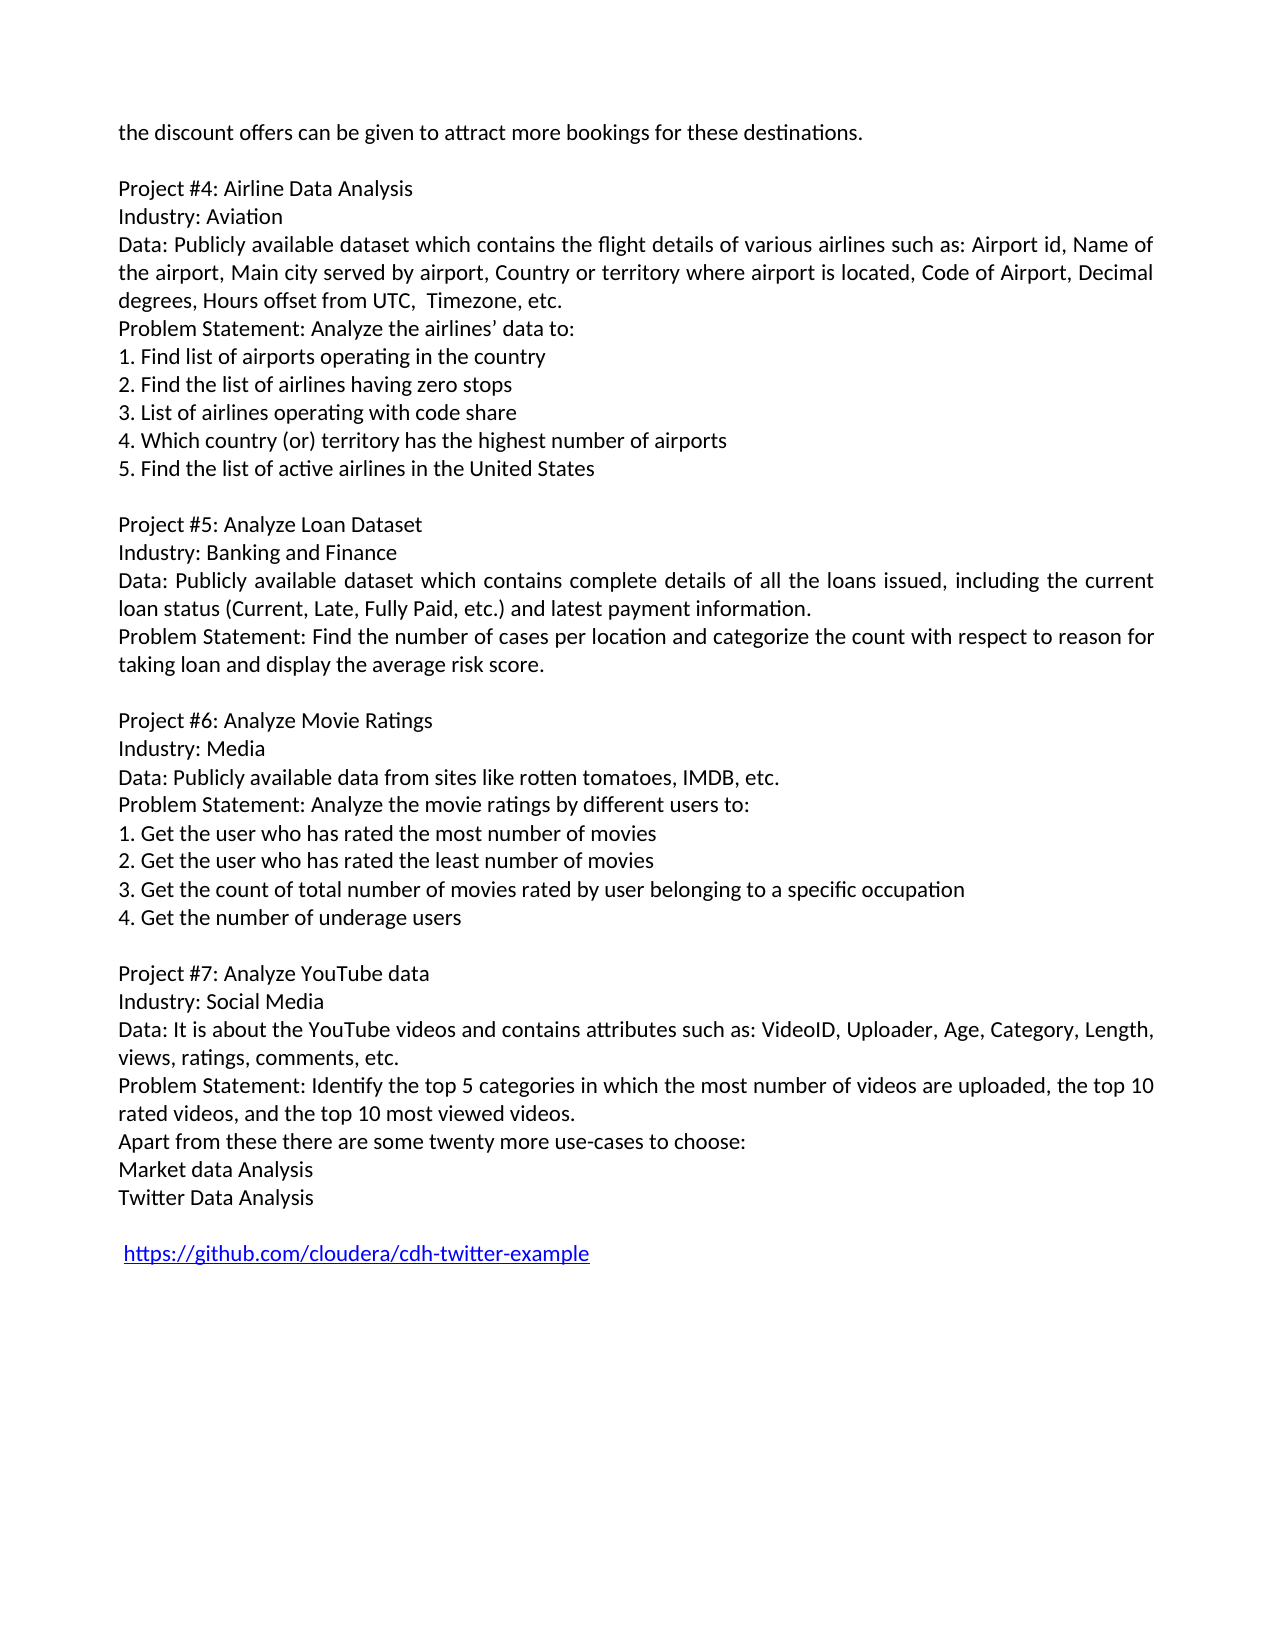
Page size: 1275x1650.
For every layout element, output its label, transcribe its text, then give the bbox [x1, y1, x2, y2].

text 1. Find list of airports operating in the country [118, 342, 1157, 370]
text Data: Publicly available dataset which contains the flight details of various airlines such as: Airport id, Name of the airport, Main city served by airport, Country or territory where airport is located, Code of Airport, Decimal degrees, Hours offset from UTC, Timezone, etc. [118, 230, 1157, 314]
text Problem Statement: Analyze the movie ratings by different users to: [118, 791, 1157, 819]
text Industry: Social Media [118, 987, 1157, 1015]
text Project #6: Analyze Movie Ratings [118, 707, 1157, 734]
text 5. Find the list of active airlines in the United States [118, 454, 1157, 482]
text 4. Which country (or) territory has the highest number of airports [118, 426, 1157, 454]
text 3. List of airlines operating with code share [118, 398, 1157, 426]
text 2. Get the user who has rated the least number of movies [118, 847, 1157, 875]
text Project #4: Airline Data Analysis [118, 174, 1157, 202]
text Market data Analysis [118, 1155, 1157, 1183]
text Problem Statement: Analyze the airlines’ data to: [118, 314, 1157, 342]
text Problem Statement: Identify the top 5 categories in which the most number of videos are uploaded, the top 10 rated videos, and the top 10 most viewed videos. [118, 1071, 1157, 1127]
text Data: Publicly available dataset which contains complete details of all the loans issued, including the current loan status (Current, Late, Fully Paid, etc.) and latest payment information. [118, 566, 1157, 622]
text Problem Statement: Find the number of cases per location and categorize the count with respect to reason for taking loan and display the average risk score. [118, 622, 1157, 678]
text 2. Find the list of airlines having zero stops [118, 370, 1157, 398]
text Industry: Media [118, 734, 1157, 763]
text 3. Get the count of total number of movies rated by user belonging to a specific occupation [118, 875, 1157, 903]
text https://github.com/cloudera/cdh-twitter-example [118, 1239, 1157, 1267]
text Data: It is about the YouTube videos and contains attributes such as: VideoID, Uploader, Age, Category, Length, views, ratings, comments, etc. [118, 1015, 1157, 1071]
text Twitter Data Analysis [118, 1183, 1157, 1211]
text Apart from these there are some twenty more use-cases to choose: [118, 1127, 1157, 1155]
text Industry: Aviation [118, 202, 1157, 230]
text Data: Publicly available data from sites like rotten tomatoes, IMDB, etc. [118, 763, 1157, 791]
text the discount offers can be given to attract more bookings for these destinations. [118, 118, 1157, 146]
text 1. Get the user who has rated the most number of movies [118, 819, 1157, 847]
text Industry: Banking and Finance [118, 538, 1157, 566]
text Project #7: Analyze YouTube data [118, 959, 1157, 987]
text 4. Get the number of underage users [118, 903, 1157, 931]
text Project #5: Analyze Loan Dataset [118, 510, 1157, 538]
